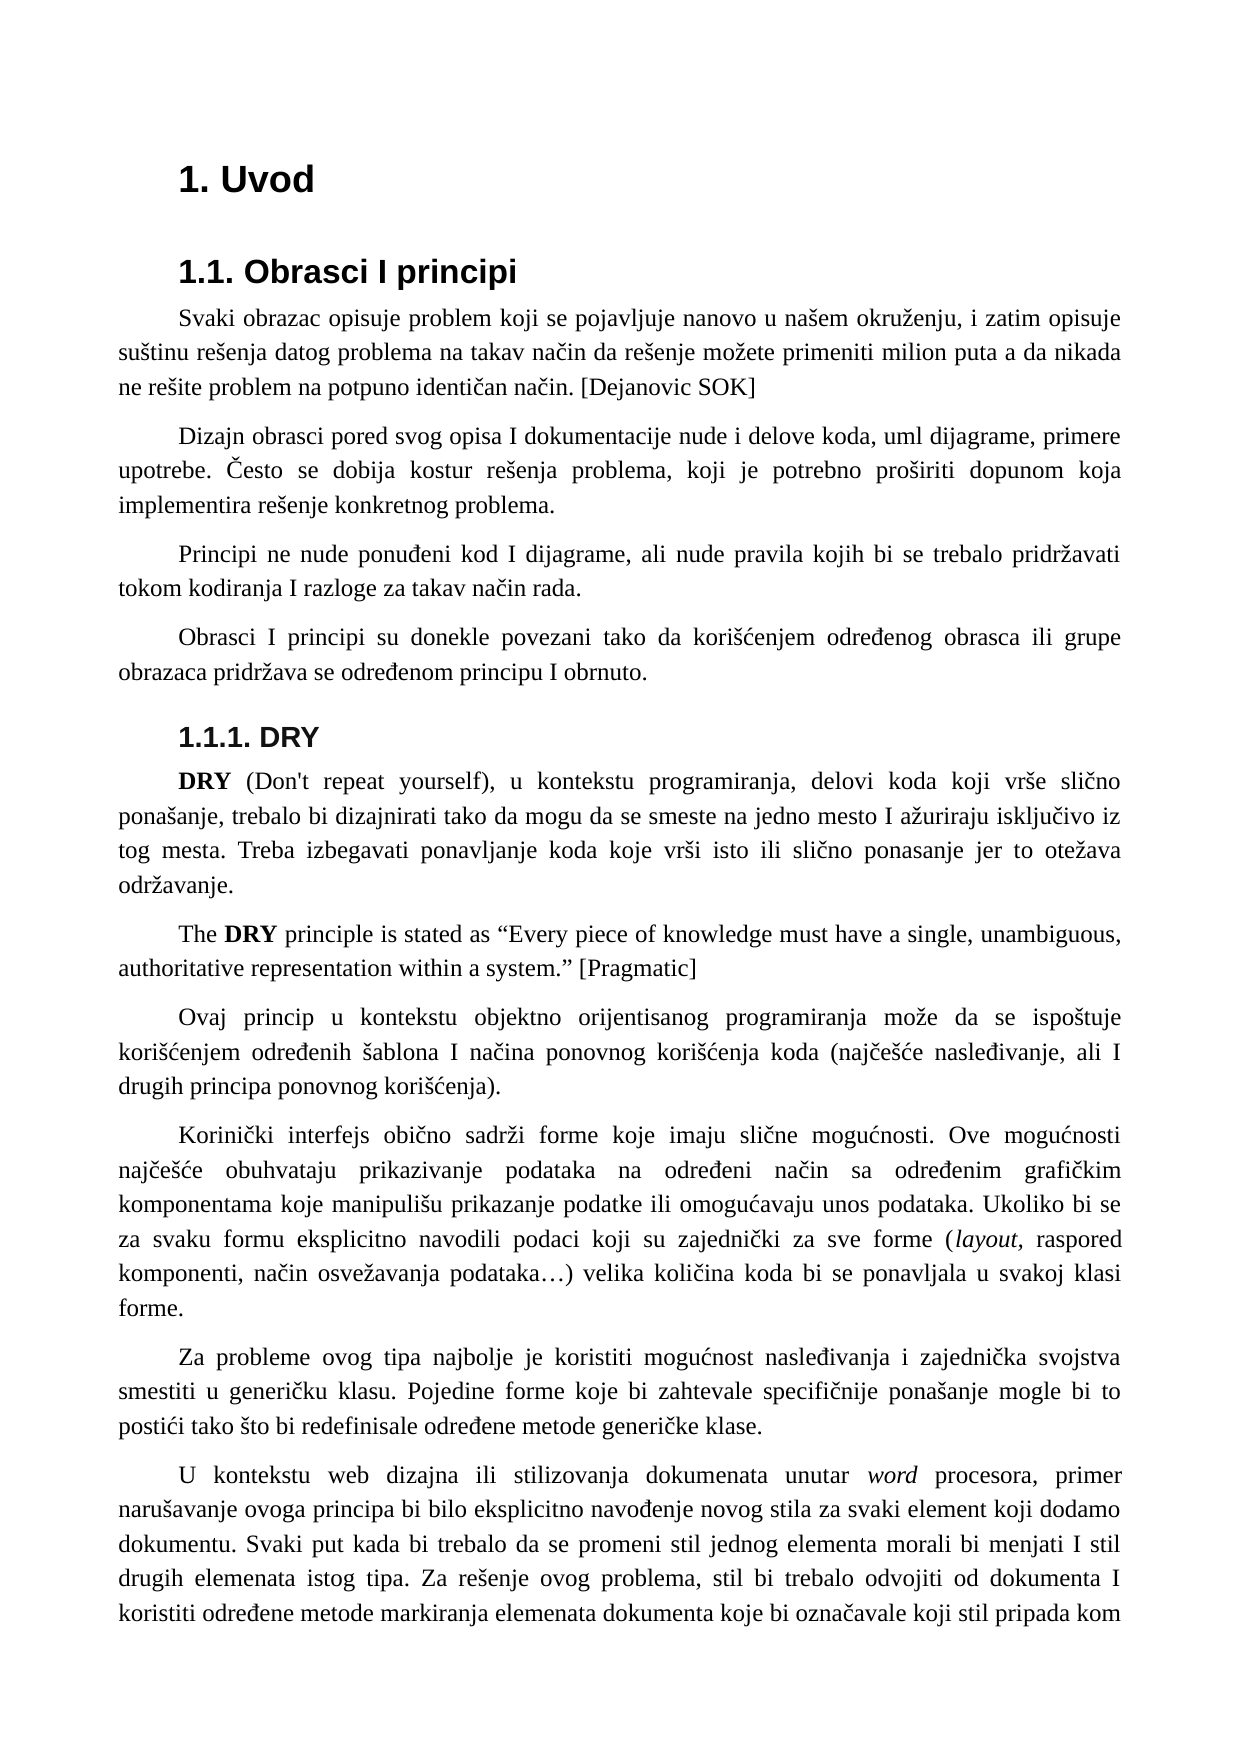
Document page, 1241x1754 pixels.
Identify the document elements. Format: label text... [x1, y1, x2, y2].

subtitle Uvod [118, 157, 1122, 201]
text Principi ne nude ponuđeni kod I dijagrame, ali nude pravila kojih bi se trebalo pridržavati tokom kodiranja I razloge za takav način rada. [118, 539, 1122, 602]
text The DRY principle is stated as “Every piece of knowledge must have a single, unambiguous, authoritative representation within a system.” [Pragmatic] [118, 919, 1122, 982]
text U kontekstu web dizajna ili stilizovanja dokumenata unutar word procesora, primer narušavanje ovoga principa bi bilo eksplicitno navođenje novog stila za svaki element koji dodamo dokumentu. Svaki put kada bi trebalo da se promeni stil jednog elementa morali bi menjati I stil drugih elemenata istog tipa. Za rešenje ovog problema, stil bi trebalo odvojiti od dokumenta I koristiti određene metode markiranja elemenata dokumenta koje bi označavale koji stil pripada kom [118, 1460, 1122, 1627]
subtitle Obrasci I principi [118, 252, 1122, 290]
subtitle DRY [118, 720, 1122, 754]
text Dizajn obrasci pored svog opisa I dokumentacije nude i delove koda, uml dijagrame, primere upotrebe. Često se dobija kostur rešenja problema, koji je potrebno proširiti dopunom koja implementira rešenje konkretnog problema. [118, 421, 1122, 518]
text Korinički interfejs obično sadrži forme koje imaju slične mogućnosti. Ove mogućnosti najčešće obuhvataju prikazivanje podataka na određeni način sa određenim grafičkim komponentama koje manipulišu prikazanje podatke ili omogućavaju unos podataka. Ukoliko bi se za svaku formu eksplicitno navodili podaci koji su zajednički za sve forme (layout, raspored komponenti, način osvežavanja podataka…) velika količina koda bi se ponavljala u svakoj klasi forme. [118, 1121, 1122, 1322]
text Obrasci I principi su donekle povezani tako da korišćenjem određenog obrasca ili grupe obrazaca pridržava se određenom principu I obrnuto. [118, 622, 1122, 686]
text Za probleme ovog tipa najbolje je koristiti mogućnost nasleđivanja i zajednička svojstva smestiti u generičku klasu. Pojedine forme koje bi zahtevale specifičnije ponašanje mogle bi to postići tako što bi redefinisale određene metode generičke klase. [118, 1342, 1122, 1440]
text DRY (Don't repeat yourself), u kontekstu programiranja, delovi koda koji vrše slično ponašanje, trebalo bi dizajnirati tako da mogu da se smeste na jedno mesto I ažuriraju isključivo iz tog mesta. Treba izbegavati ponavljanje koda koje vrši isto ili slično ponasanje jer to otežava održavanje. [118, 766, 1122, 899]
text Svaki obrazac opisuje problem koji se pojavljuje nanovo u našem okruženju, i zatim opisuje suštinu rešenja datog problema na takav način da rešenje možete primeniti milion puta a da nikada ne rešite problem na potpuno identičan način. [Dejanovic SOK] [118, 303, 1122, 400]
text Ovaj princip u kontekstu objektno orijentisanog programiranja može da se ispoštuje korišćenjem određenih šablona I načina ponovnog korišćenja koda (najčešće nasleđivanje, ali I drugih principa ponovnog korišćenja). [118, 1002, 1122, 1100]
